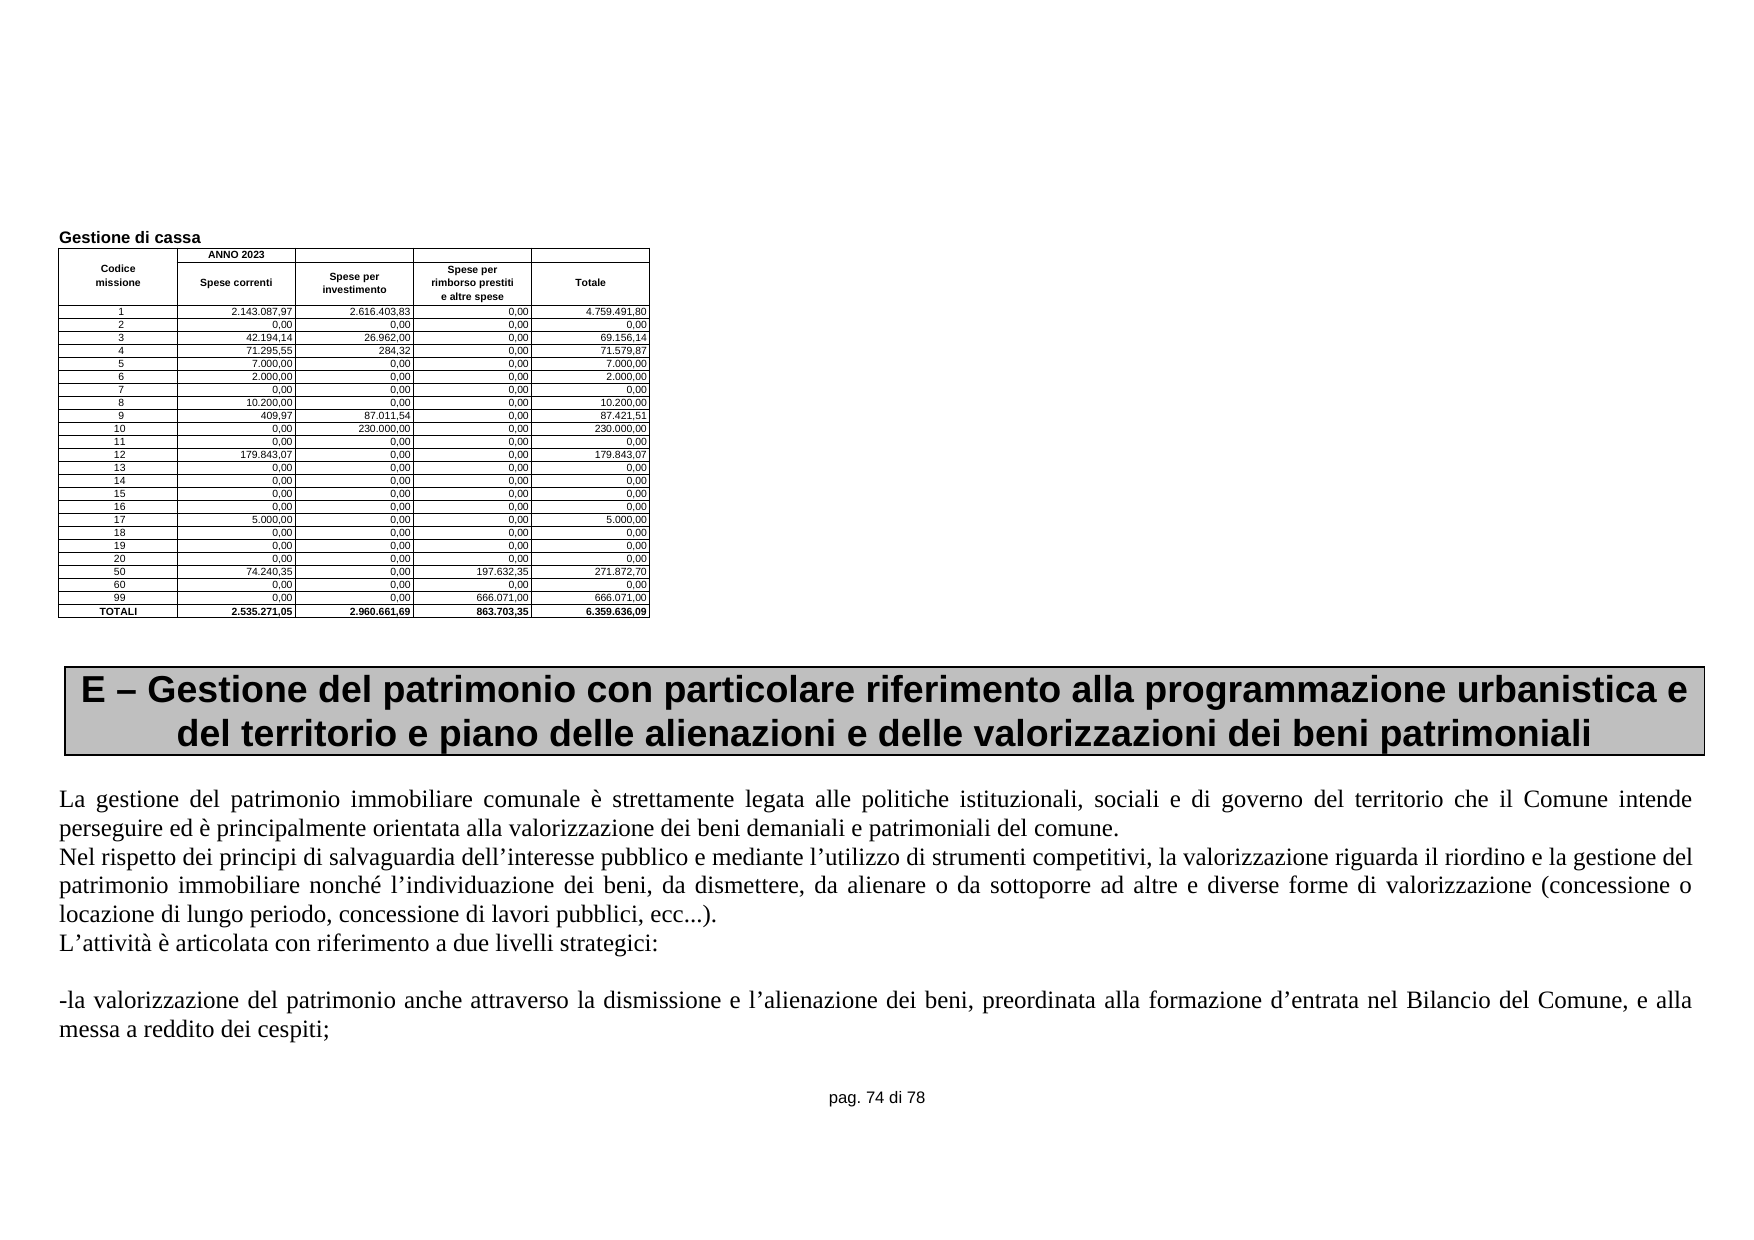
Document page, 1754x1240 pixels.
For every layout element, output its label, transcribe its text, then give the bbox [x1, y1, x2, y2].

table_cell 16 [59, 501, 177, 513]
table_cell 0,00 [178, 527, 295, 539]
table_cell 4 [59, 345, 177, 357]
table_cell 18 [59, 527, 177, 539]
table_cell 0,00 [414, 579, 531, 591]
table_cell 0,00 [296, 514, 413, 526]
table_header [296, 249, 413, 262]
table_cell 0,00 [414, 345, 531, 357]
table_cell 71.579,87 [532, 345, 649, 357]
table_cell 2 [59, 319, 177, 331]
table_cell 1 [59, 306, 177, 318]
table_cell 0,00 [296, 449, 413, 461]
table_cell 0,00 [296, 592, 413, 604]
table_cell TOTALI [59, 605, 177, 617]
table_cell 60 [59, 579, 177, 591]
table_cell 26.962,00 [296, 332, 413, 344]
table_cell 197.632,35 [414, 566, 531, 578]
table_cell 0,00 [296, 579, 413, 591]
table_cell 0,00 [296, 397, 413, 409]
table_cell 0,00 [414, 514, 531, 526]
table_cell 9 [59, 410, 177, 422]
table_cell 0,00 [178, 384, 295, 396]
table_cell 0,00 [414, 553, 531, 565]
table_cell 666.071,00 [532, 592, 649, 604]
table_header E – Gestione del patrimonio con particolare riferimento alla programmazione urbanistica e del territorio e piano delle alienazioni e delle valorizzazioni dei beni patrimoniali [66, 668, 1704, 754]
table_cell 42.194,14 [178, 332, 295, 344]
table_cell 4.759.491,80 [532, 306, 649, 318]
table_cell 0,00 [178, 553, 295, 565]
table_cell 0,00 [414, 462, 531, 474]
table_cell 0,00 [296, 358, 413, 370]
table_cell 230.000,00 [296, 423, 413, 435]
table_cell 0,00 [296, 488, 413, 500]
table_header Codice missione [59, 249, 177, 304]
table_cell 666.071,00 [414, 592, 531, 604]
table_cell 13 [59, 462, 177, 474]
table_cell 50 [59, 566, 177, 578]
table_cell 0,00 [414, 488, 531, 500]
table_cell 0,00 [178, 462, 295, 474]
table_cell 14 [59, 475, 177, 487]
table_cell 0,00 [414, 501, 531, 513]
table_cell 0,00 [178, 488, 295, 500]
table_cell 0,00 [296, 319, 413, 331]
table_cell 99 [59, 592, 177, 604]
table_cell 0,00 [178, 501, 295, 513]
table_cell 0,00 [178, 592, 295, 604]
table_cell 271.872,70 [532, 566, 649, 578]
table_cell 230.000,00 [532, 423, 649, 435]
table_cell 10.200,00 [532, 397, 649, 409]
table_cell 0,00 [532, 579, 649, 591]
table_cell 71.295,55 [178, 345, 295, 357]
table_cell 0,00 [414, 306, 531, 318]
table_cell 2.000,00 [178, 371, 295, 383]
table_cell 12 [59, 449, 177, 461]
table_cell 7 [59, 384, 177, 396]
table_cell 0,00 [414, 319, 531, 331]
table_cell Spese per investimento [296, 263, 413, 304]
table_cell 0,00 [414, 527, 531, 539]
table_cell 0,00 [296, 436, 413, 448]
table_cell 0,00 [178, 423, 295, 435]
table_cell 0,00 [532, 553, 649, 565]
text La gestione del patrimonio immobiliare comunale è strettamente legata alle politiche istituzionali, sociali e di governo del territorio che il Comune intende perseguire ed è principalmente orientata alla valorizzazione dei beni demaniali e patrimoniali del comune. [59, 784, 1695, 842]
table_header [414, 249, 531, 262]
text -la valorizzazione del patrimonio anche attraverso la dismissione e l’alienazione dei beni, preordinata alla formazione d’entrata nel Bilancio del Comune, e alla messa a reddito dei cespiti; [59, 985, 1695, 1043]
table_cell 19 [59, 540, 177, 552]
table_cell 5.000,00 [532, 514, 649, 526]
table_cell 0,00 [532, 527, 649, 539]
table_cell 0,00 [414, 371, 531, 383]
table_cell 3 [59, 332, 177, 344]
table_cell 10.200,00 [178, 397, 295, 409]
table_cell 0,00 [296, 475, 413, 487]
table_cell 179.843,07 [532, 449, 649, 461]
table_cell 0,00 [414, 540, 531, 552]
table_cell 0,00 [414, 423, 531, 435]
table_cell 87.011,54 [296, 410, 413, 422]
table_cell 0,00 [296, 371, 413, 383]
table_cell 0,00 [532, 540, 649, 552]
table_cell 0,00 [296, 566, 413, 578]
table_cell 0,00 [532, 436, 649, 448]
table_cell 0,00 [296, 384, 413, 396]
table_cell 0,00 [296, 501, 413, 513]
table_cell 0,00 [414, 397, 531, 409]
table_cell 0,00 [414, 449, 531, 461]
table_cell 17 [59, 514, 177, 526]
table_cell 2.143.087,97 [178, 306, 295, 318]
table_cell 69.156,14 [532, 332, 649, 344]
table_cell 87.421,51 [532, 410, 649, 422]
table_cell 11 [59, 436, 177, 448]
table_cell 0,00 [414, 384, 531, 396]
table_cell 2.535.271,05 [178, 605, 295, 617]
table_cell 2.616.403,83 [296, 306, 413, 318]
table_cell 0,00 [296, 527, 413, 539]
table_cell 6 [59, 371, 177, 383]
table_cell 0,00 [532, 319, 649, 331]
table_cell 0,00 [178, 319, 295, 331]
table_cell 74.240,35 [178, 566, 295, 578]
table_cell Totale [532, 263, 649, 304]
table_header ANNO 2023 [178, 249, 295, 262]
table_cell 7.000,00 [178, 358, 295, 370]
table_cell 0,00 [532, 462, 649, 474]
table_cell 0,00 [414, 410, 531, 422]
table_cell 7.000,00 [532, 358, 649, 370]
table_cell 5 [59, 358, 177, 370]
table_header [532, 249, 649, 262]
table_cell Spese per rimborso prestiti e altre spese [414, 263, 531, 304]
table_cell 0,00 [532, 475, 649, 487]
table_cell 179.843,07 [178, 449, 295, 461]
table_cell 0,00 [414, 436, 531, 448]
table_cell 15 [59, 488, 177, 500]
table_cell 863.703,35 [414, 605, 531, 617]
table_cell 0,00 [178, 579, 295, 591]
table_cell 0,00 [532, 488, 649, 500]
table_cell 0,00 [532, 384, 649, 396]
text Nel rispetto dei principi di salvaguardia dell’interesse pubblico e mediante l’utilizzo di strumenti competitivi, la valorizzazione riguarda il riordino e la gestione del patrimonio immobiliare nonché l’individuazione dei beni, da dismettere, da alienare o da sottoporre ad altre e diverse forme di valorizzazione (concessione o locazione di lungo periodo, concessione di lavori pubblici, ecc...). [59, 842, 1695, 928]
table_cell 20 [59, 553, 177, 565]
table_cell 8 [59, 397, 177, 409]
text L’attività è articolata con riferimento a due livelli strategici: [59, 928, 1695, 957]
table_cell Spese correnti [178, 263, 295, 304]
table_cell 0,00 [414, 358, 531, 370]
table_cell 2.000,00 [532, 371, 649, 383]
table_cell 0,00 [532, 501, 649, 513]
table_cell 0,00 [414, 332, 531, 344]
table_cell 409,97 [178, 410, 295, 422]
text Gestione di cassa [59, 228, 1695, 247]
table_cell 5.000,00 [178, 514, 295, 526]
table_cell 6.359.636,09 [532, 605, 649, 617]
table_cell 0,00 [414, 475, 531, 487]
table_cell 2.960.661,69 [296, 605, 413, 617]
table_cell 284,32 [296, 345, 413, 357]
table_cell 0,00 [178, 475, 295, 487]
table_cell 10 [59, 423, 177, 435]
table_cell 0,00 [296, 540, 413, 552]
table_cell 0,00 [178, 436, 295, 448]
table_cell 0,00 [178, 540, 295, 552]
table_cell 0,00 [296, 553, 413, 565]
table_cell 0,00 [296, 462, 413, 474]
